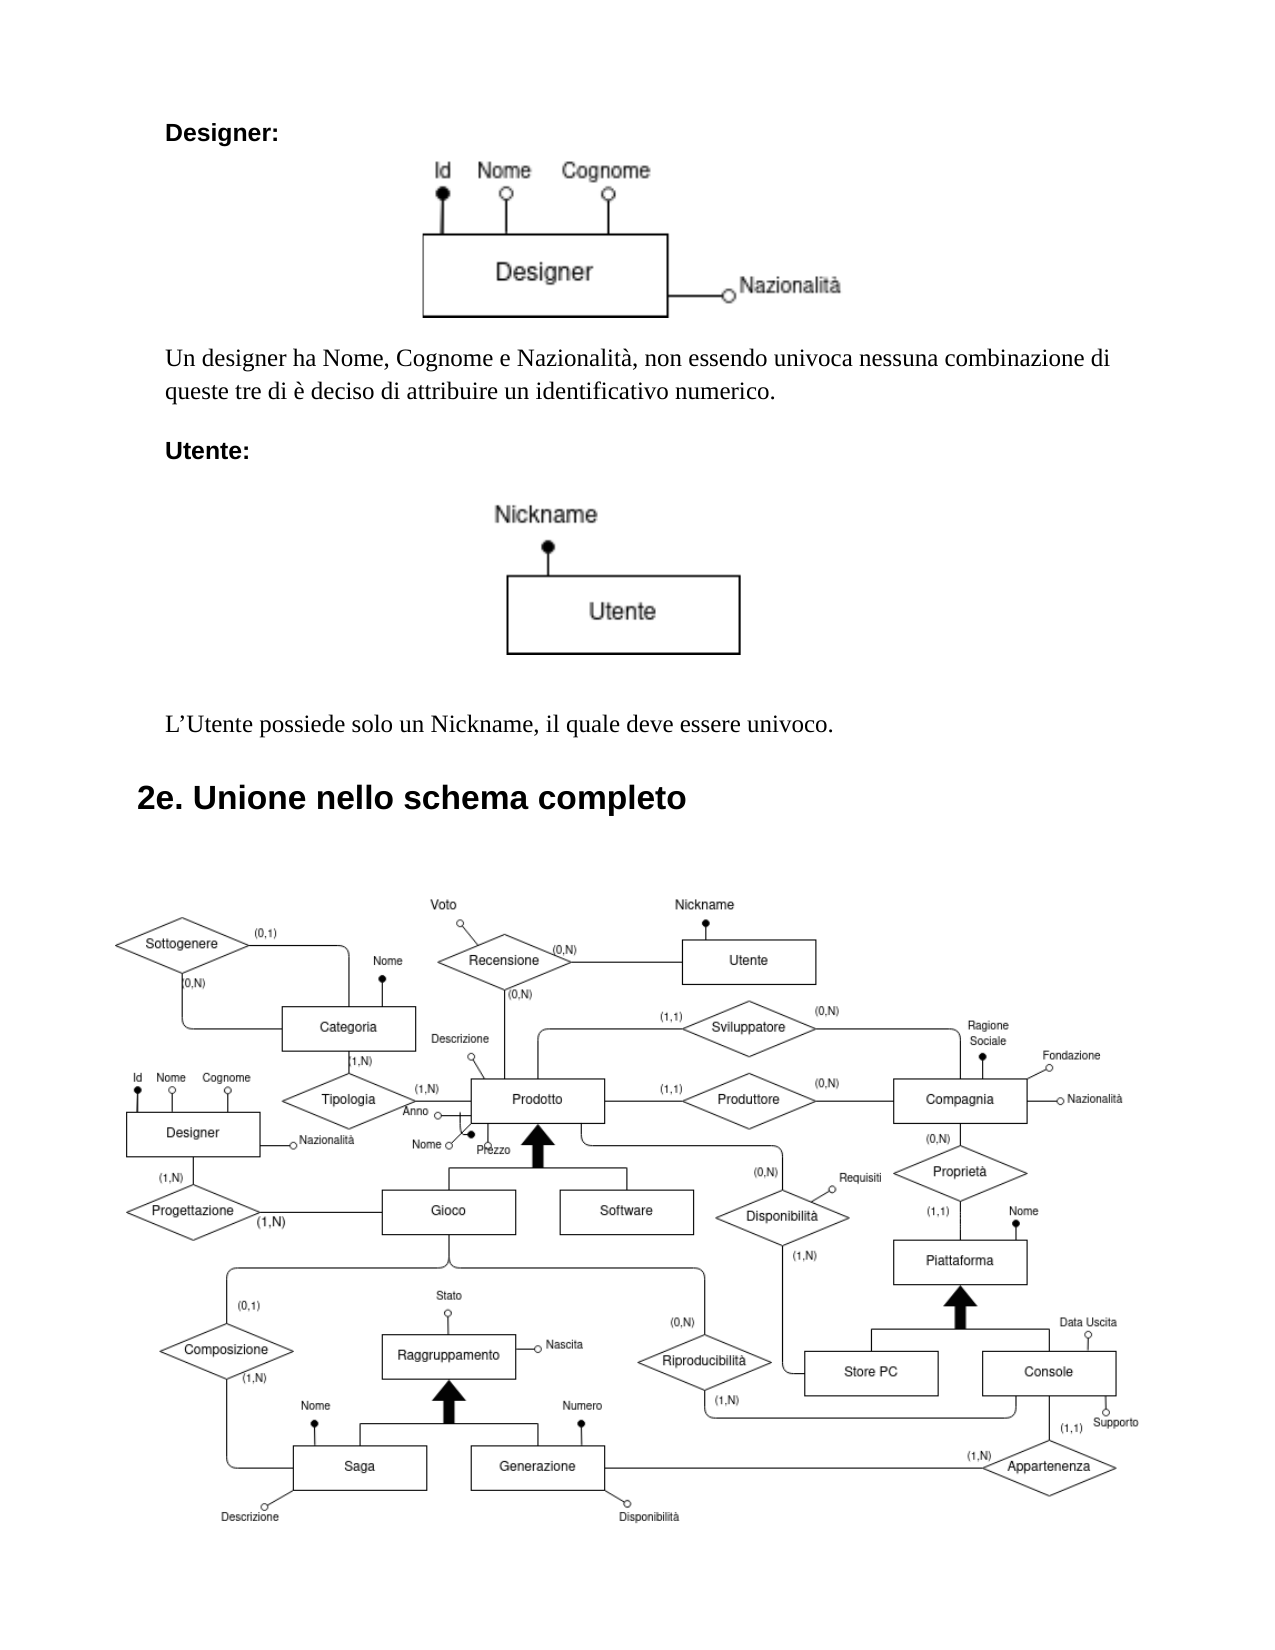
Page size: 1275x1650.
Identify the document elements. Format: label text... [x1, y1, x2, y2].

picture [422, 152, 853, 318]
subtitle Designer: [165, 118, 1157, 147]
subtitle Utente: [165, 436, 1157, 465]
picture [115, 895, 1150, 1531]
subtitle 2e. Unione nello schema completo [137, 778, 1157, 816]
text Un designer ha Nome, Cognome e Nazionalità, non essendo univoca nessuna combinazione di queste tre di è deciso di attribuire un identificativo numerico. [165, 343, 1157, 405]
text L’Utente possiede solo un Nickname, il quale deve essere univoco. [165, 709, 1157, 738]
picture [478, 498, 741, 655]
